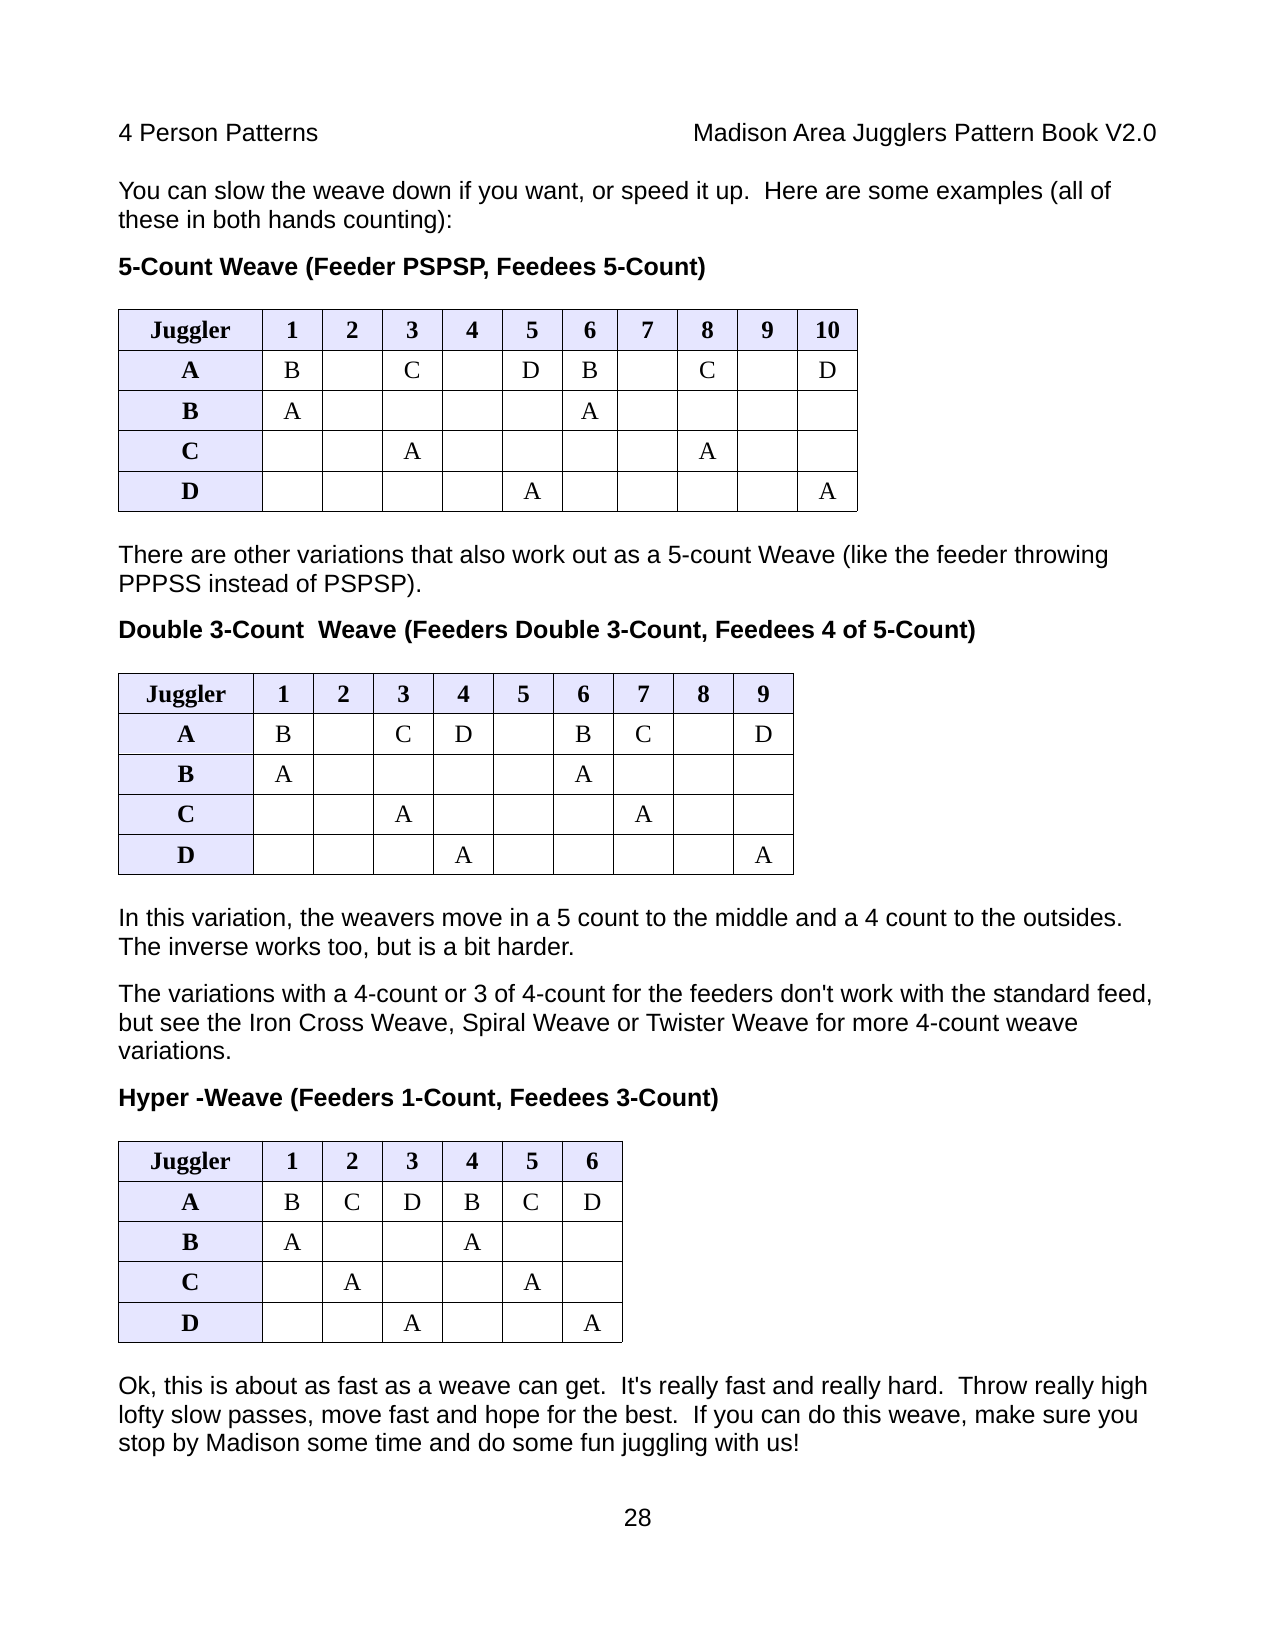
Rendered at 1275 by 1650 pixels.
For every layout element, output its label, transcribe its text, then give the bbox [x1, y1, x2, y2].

table_cell [734, 755, 793, 794]
table_cell B [254, 714, 313, 753]
table_header 2 [314, 674, 373, 713]
table_header 1 [263, 310, 322, 350]
table_cell A [734, 835, 793, 874]
table_cell [614, 755, 673, 794]
table_cell [443, 472, 502, 511]
table_cell [434, 795, 493, 834]
table_header 4 [443, 310, 502, 350]
table_cell [323, 1222, 382, 1261]
table_cell [738, 472, 797, 511]
table_cell [314, 755, 373, 794]
table_cell [503, 1303, 562, 1342]
text Ok, this is about as fast as a weave can get. It's really fast and really hard. Throw really high lofty slow passes, move fast and hope for the best. If you can do this weave, make sure you stop by Madison some time and do some fun juggling with us! [118, 1371, 1157, 1457]
text You can slow the weave down if you want, or speed it up. Here are some examples (all of these in both hands counting): [118, 176, 1157, 234]
table_cell B [263, 1182, 322, 1221]
table_cell [734, 795, 793, 834]
table_cell D [383, 1182, 442, 1221]
table_header 9 [738, 310, 797, 350]
text Hyper -Weave (Feeders 1-Count, Feedees 3-Count) [118, 1083, 1157, 1112]
table_cell [674, 835, 733, 874]
table_cell B [443, 1182, 502, 1221]
table_cell [554, 795, 613, 834]
table_header 3 [383, 310, 442, 350]
table_cell [563, 472, 617, 511]
table_header 5 [494, 674, 553, 713]
table_cell [383, 472, 442, 511]
table_header 5 [503, 1142, 562, 1181]
table_cell D [798, 351, 857, 390]
table_cell C [503, 1182, 562, 1221]
table_header Juggler [119, 674, 253, 713]
table_cell [678, 391, 737, 430]
table_cell [738, 431, 797, 471]
table_cell [563, 1222, 622, 1261]
table_cell A [503, 472, 562, 511]
table_cell A [563, 1303, 622, 1342]
table_cell [383, 1262, 442, 1302]
table_cell [494, 795, 553, 834]
table_header 8 [674, 674, 733, 713]
table_cell D [434, 714, 493, 753]
table_cell A [678, 431, 737, 471]
table_header 1 [254, 674, 313, 713]
table_cell [494, 714, 553, 753]
table_cell [618, 351, 677, 390]
table_cell A [263, 391, 322, 430]
table_cell D [503, 351, 562, 390]
table_cell [563, 1262, 622, 1302]
table_cell A [254, 755, 313, 794]
table_cell A [503, 1262, 562, 1302]
table_cell A [443, 1222, 502, 1261]
table_cell A [119, 714, 253, 753]
table_cell A [119, 351, 262, 390]
table_cell [263, 1303, 322, 1342]
table_cell [798, 391, 857, 430]
table_cell [798, 431, 857, 471]
text In this variation, the weavers move in a 5 count to the middle and a 4 count to the outsides. The inverse works too, but is a bit harder. [118, 903, 1157, 961]
table_cell [314, 835, 373, 874]
table_header 8 [678, 310, 737, 350]
text There are other variations that also work out as a 5-count Weave (like the feeder throwing PPPSS instead of PSPSP). [118, 540, 1157, 597]
table_cell [323, 472, 382, 511]
table_cell C [119, 795, 253, 834]
table_cell [263, 431, 322, 471]
table_cell [323, 391, 382, 430]
table_cell [314, 714, 373, 753]
table_cell [678, 472, 737, 511]
table_cell A [614, 795, 673, 834]
table_cell A [563, 391, 617, 430]
table_cell [618, 431, 677, 471]
table_cell [323, 351, 382, 390]
table_cell [383, 1222, 442, 1261]
table_cell [443, 1303, 502, 1342]
table_cell [254, 795, 313, 834]
table_header 5 [503, 310, 562, 350]
table_header 7 [614, 674, 673, 713]
table_cell [443, 431, 502, 471]
table_cell [494, 755, 553, 794]
table_header 9 [734, 674, 793, 713]
table_cell [323, 431, 382, 471]
table_cell D [563, 1182, 622, 1221]
table_header 6 [563, 310, 617, 350]
table_cell [674, 714, 733, 753]
table_cell C [119, 1262, 262, 1302]
table_cell [254, 835, 313, 874]
table_cell [503, 1222, 562, 1261]
table_cell [614, 835, 673, 874]
table_header 3 [374, 674, 433, 713]
text The variations with a 4-count or 3 of 4-count for the feeders don't work with the standard feed, but see the Iron Cross Weave, Spiral Weave or Twister Weave for more 4-count weave variations. [118, 979, 1157, 1065]
table_cell [503, 391, 562, 430]
table_cell D [119, 835, 253, 874]
table_cell [618, 472, 677, 511]
table_cell B [119, 391, 262, 430]
table_cell B [119, 755, 253, 794]
table_cell B [554, 714, 613, 753]
table_cell A [323, 1262, 382, 1302]
table_header 4 [443, 1142, 502, 1181]
table_cell C [383, 351, 442, 390]
table_header 1 [263, 1142, 322, 1181]
table_cell A [383, 431, 442, 471]
table_cell B [263, 351, 322, 390]
table_cell A [798, 472, 857, 511]
text Double 3-Count Weave (Feeders Double 3-Count, Feedees 4 of 5-Count) [118, 615, 1157, 644]
table_cell C [614, 714, 673, 753]
table_header 3 [383, 1142, 442, 1181]
table_cell A [383, 1303, 442, 1342]
table_header 6 [554, 674, 613, 713]
table_cell [314, 795, 373, 834]
table_cell [738, 351, 797, 390]
table_cell A [434, 835, 493, 874]
table_cell [674, 795, 733, 834]
table_cell [674, 755, 733, 794]
table_cell [434, 755, 493, 794]
table_header 6 [563, 1142, 622, 1181]
table_cell D [119, 1303, 262, 1342]
table_cell C [678, 351, 737, 390]
table_header 2 [323, 1142, 382, 1181]
table_cell D [734, 714, 793, 753]
table_header Juggler [119, 1142, 262, 1181]
table_cell A [263, 1222, 322, 1261]
table_cell A [374, 795, 433, 834]
table_header Juggler [119, 310, 262, 350]
table_cell [443, 351, 502, 390]
table_cell C [323, 1182, 382, 1221]
table_cell [503, 431, 562, 471]
table_header 4 [434, 674, 493, 713]
table_cell [563, 431, 617, 471]
table_cell [263, 1262, 322, 1302]
table_cell A [554, 755, 613, 794]
table_cell [443, 1262, 502, 1302]
table_cell A [119, 1182, 262, 1221]
text 5-Count Weave (Feeder PSPSP, Feedees 5-Count) [118, 252, 1157, 281]
table_cell [494, 835, 553, 874]
table_cell D [119, 472, 262, 511]
table_cell [323, 1303, 382, 1342]
table_header 10 [798, 310, 857, 350]
table_cell [374, 755, 433, 794]
table_cell B [119, 1222, 262, 1261]
table_cell [374, 835, 433, 874]
table_cell [263, 472, 322, 511]
table_cell [554, 835, 613, 874]
table_cell [383, 391, 442, 430]
table_cell [618, 391, 677, 430]
table_cell [443, 391, 502, 430]
table_cell [738, 391, 797, 430]
table_cell C [119, 431, 262, 471]
table_header 2 [323, 310, 382, 350]
table_header 7 [618, 310, 677, 350]
table_cell C [374, 714, 433, 753]
table_cell B [563, 351, 617, 390]
